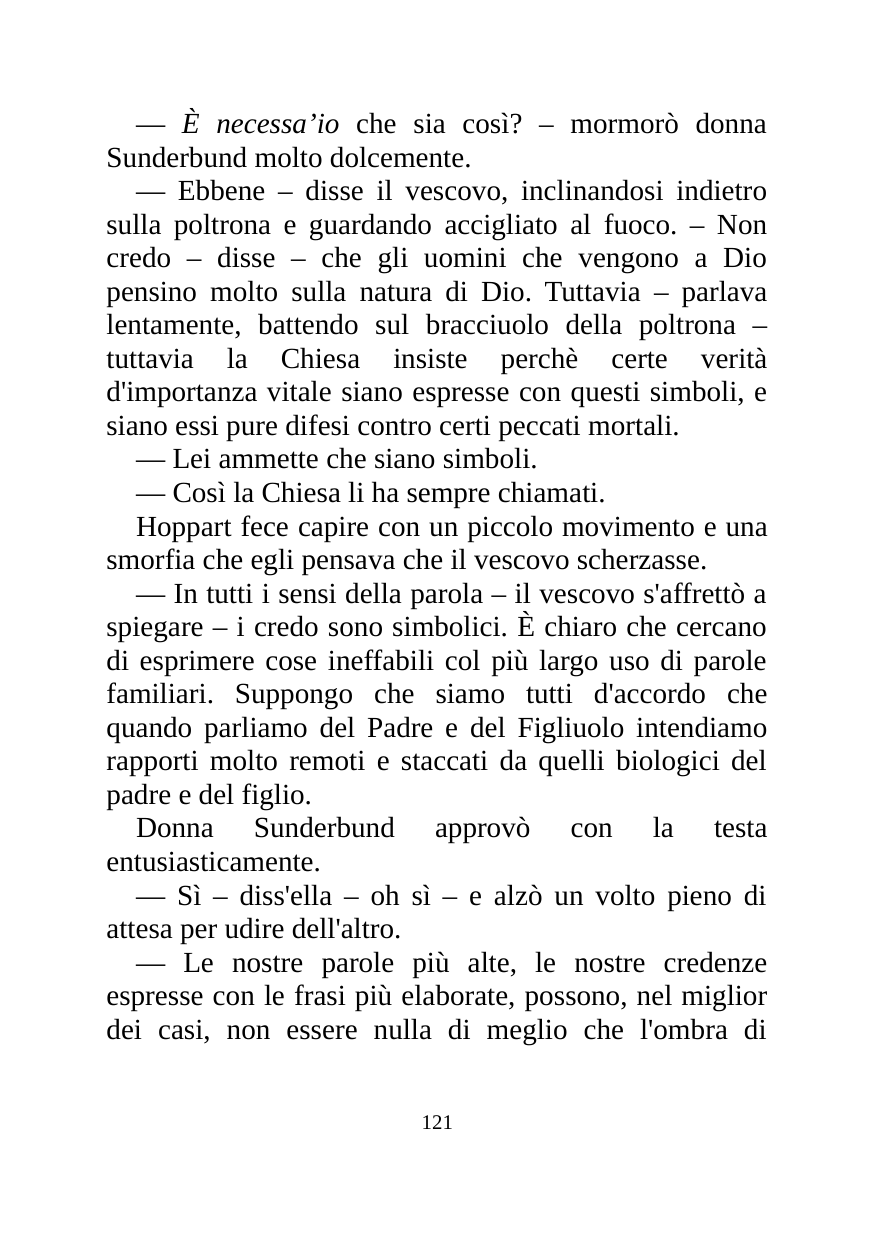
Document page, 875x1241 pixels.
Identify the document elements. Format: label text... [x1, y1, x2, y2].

text — Ebbene – disse il vescovo, inclinandosi indietro sulla poltrona e guardando accigliato al fuoco. – Non credo – disse – che gli uomini che vengono a Dio pensino molto sulla natura di Dio. Tuttavia – parlava lentamente, battendo sul bracciuolo della poltrona – tuttavia la Chiesa insiste perchè certe verità d'importanza vitale siano espresse con questi simboli, e siano essi pure difesi contro certi peccati mortali. [106, 173, 768, 442]
text — In tutti i sensi della parola – il vescovo s'affrettò a spiegare – i credo sono simbolici. È chiaro che cercano di esprimere cose ineffabili col più largo uso di parole familiari. Suppongo che siamo tutti d'accordo che quando parliamo del Padre e del Figliuolo intendiamo rapporti molto remoti e staccati da quelli biologici del padre e del figlio. [106, 576, 768, 811]
text Hoppart fece capire con un piccolo movimento e una smorfia che egli pensava che il vescovo scherzasse. [106, 509, 768, 576]
text — Sì – diss'ella – oh sì – e alzò un volto pieno di attesa per udire dell'altro. [106, 878, 768, 945]
text Donna Sunderbund approvò con la testa entusiasticamente. [106, 811, 768, 878]
text — Così la Chiesa li ha sempre chiamati. [106, 475, 768, 509]
text — È necessa’io che sia così? – mormorò donna Sunderbund molto dolcemente. [106, 106, 768, 173]
text — Lei ammette che siano simboli. [106, 442, 768, 475]
text — Le nostre parole più alte, le nostre credenze espresse con le frasi più elaborate, possono, nel miglior dei casi, non essere nulla di meglio che l'ombra di [106, 945, 768, 1045]
